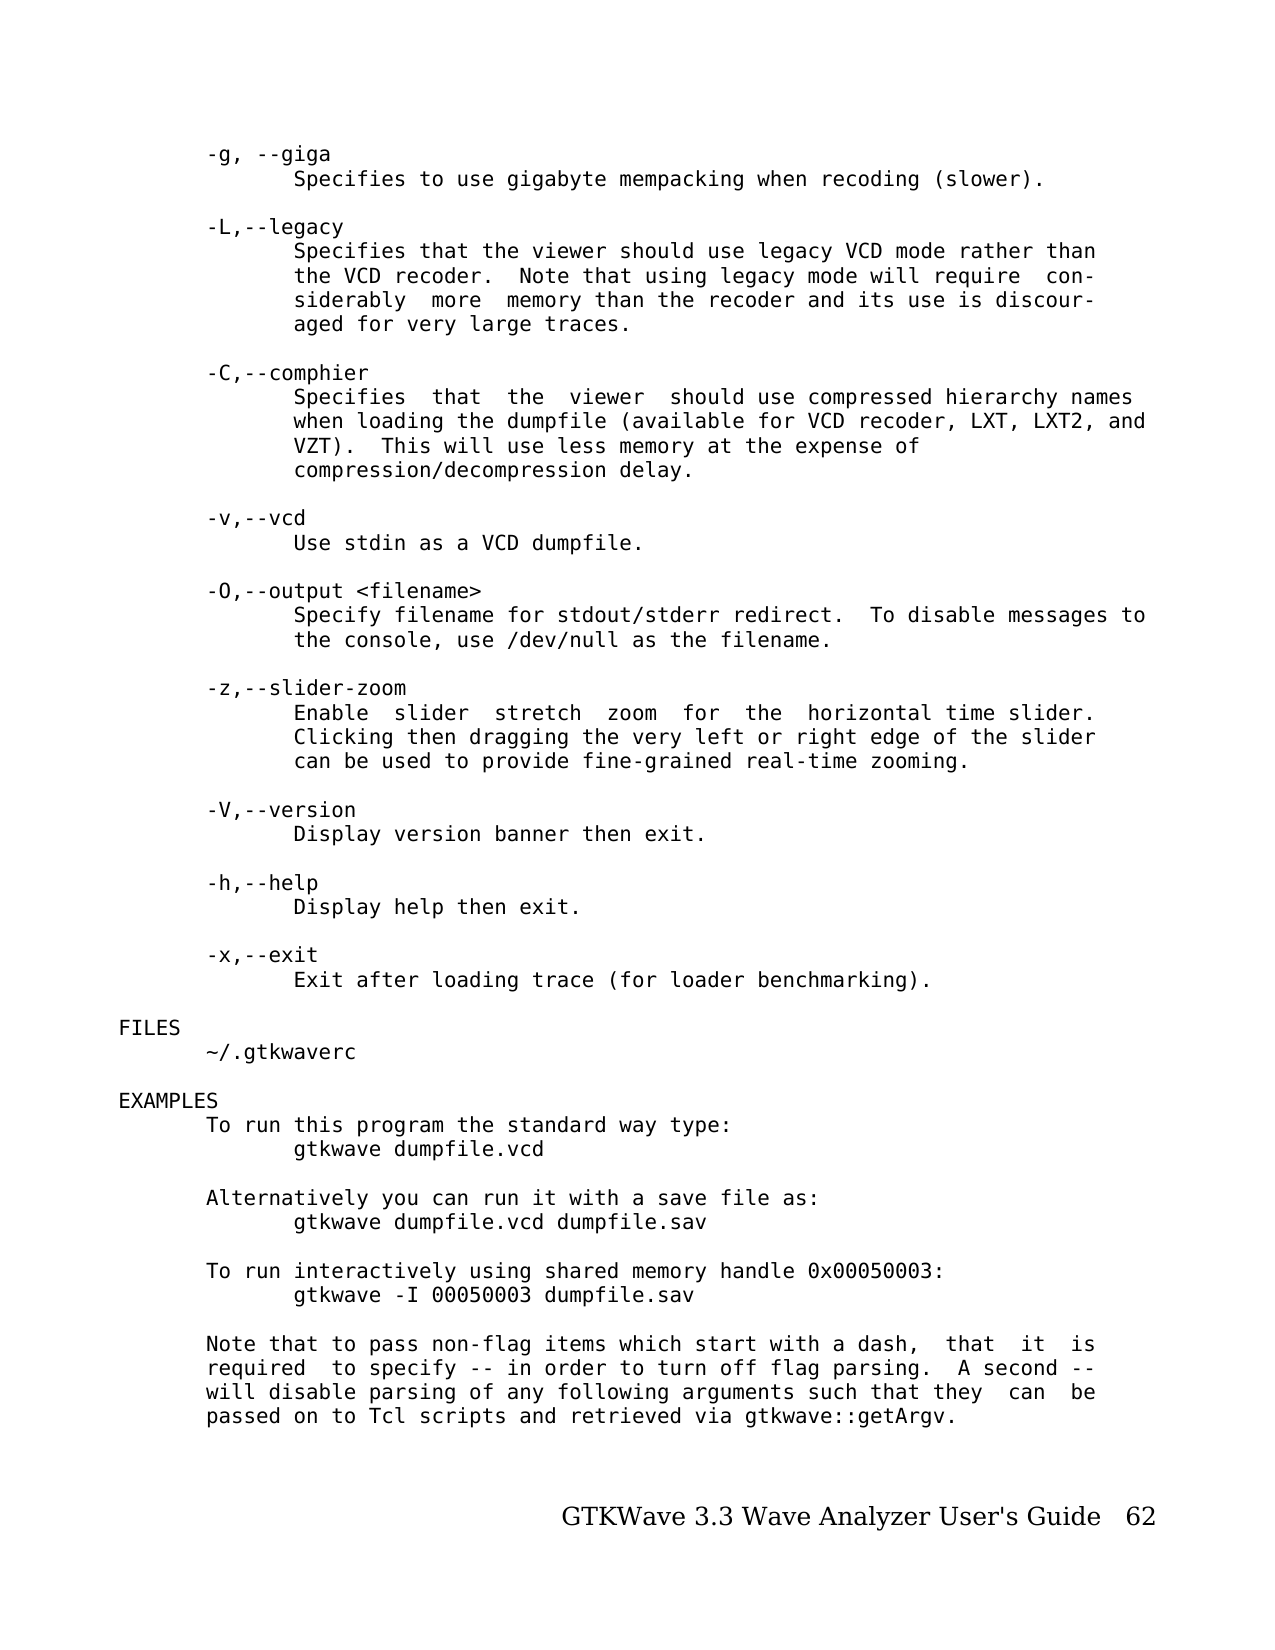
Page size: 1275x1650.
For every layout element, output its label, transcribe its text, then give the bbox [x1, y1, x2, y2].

text VZT). This will use less memory at the expense of [118, 434, 1157, 458]
text Note that to pass non-flag items which start with a dash, that it is [118, 1332, 1157, 1356]
text Specifies that the viewer should use compressed hierarchy names [118, 385, 1157, 409]
text Display help then exit. [118, 895, 1157, 919]
text Exit after loading trace (for loader benchmarking). [118, 968, 1157, 992]
text can be used to provide fine-grained real-time zooming. [118, 749, 1157, 773]
text aged for very large traces. [118, 312, 1157, 337]
text -v,--vcd [118, 506, 1157, 531]
text Use stdin as a VCD dumpfile. [118, 531, 1157, 555]
text gtkwave dumpfile.vcd dumpfile.sav [118, 1210, 1157, 1234]
text passed on to Tcl scripts and retrieved via gtkwave::getArgv. [118, 1404, 1157, 1429]
text FILES [118, 1016, 1157, 1040]
text the console, use /dev/null as the filename. [118, 628, 1157, 652]
text -g, --giga [118, 142, 1157, 167]
text Specifies that the viewer should use legacy VCD mode rather than [118, 239, 1157, 264]
text To run this program the standard way type: [118, 1113, 1157, 1137]
text -O,--output <filename> [118, 579, 1157, 603]
text -z,--slider-zoom [118, 676, 1157, 701]
text gtkwave -I 00050003 dumpfile.sav [118, 1283, 1157, 1307]
text -C,--comphier [118, 361, 1157, 385]
text EXAMPLES [118, 1089, 1157, 1113]
text -h,--help [118, 871, 1157, 895]
text Specify filename for stdout/stderr redirect. To disable messages to [118, 603, 1157, 628]
text -L,--legacy [118, 215, 1157, 239]
text compression/decompression delay. [118, 458, 1157, 482]
text Alternatively you can run it with a save file as: [118, 1186, 1157, 1210]
text will disable parsing of any following arguments such that they can be [118, 1380, 1157, 1404]
text ~/.gtkwaverc [118, 1040, 1157, 1065]
text siderably more memory than the recoder and its use is discour- [118, 288, 1157, 312]
text when loading the dumpfile (available for VCD recoder, LXT, LXT2, and [118, 409, 1157, 434]
text -x,--exit [118, 943, 1157, 968]
text required to specify -- in order to turn off flag parsing. A second -- [118, 1356, 1157, 1380]
text Display version banner then exit. [118, 822, 1157, 846]
text the VCD recoder. Note that using legacy mode will require con- [118, 264, 1157, 288]
text To run interactively using shared memory handle 0x00050003: [118, 1259, 1157, 1283]
text Specifies to use gigabyte mempacking when recoding (slower). [118, 167, 1157, 191]
text Enable slider stretch zoom for the horizontal time slider. [118, 701, 1157, 725]
text -V,--version [118, 798, 1157, 822]
text gtkwave dumpfile.vcd [118, 1137, 1157, 1162]
text Clicking then dragging the very left or right edge of the slider [118, 725, 1157, 749]
